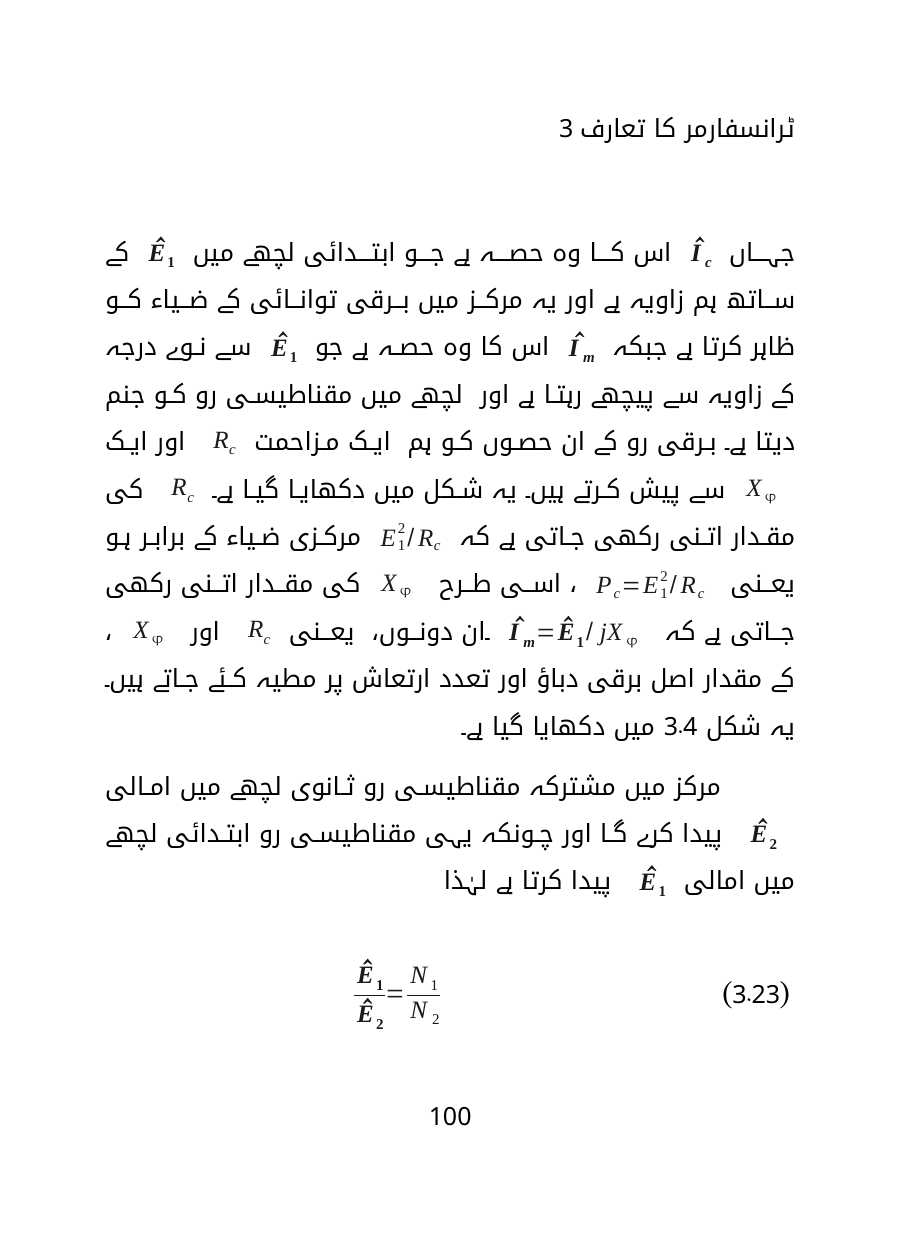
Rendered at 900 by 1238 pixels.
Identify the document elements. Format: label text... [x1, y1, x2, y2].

table_header [105, 952, 681, 1050]
text مرکز میں مشترکہ مقناطیسی رو ثانوی لچھے میں امالی پیدا کرے گا اور چونکہ یہی مقناطیسی رو ابتدائی لچھے میں امالی پیدا کرتا ہے لہٰذا [105, 763, 795, 905]
text جہاںاس کا وہ حصہ ہے جو ابتدائی لچھے میںکے ساتھ ہم زاویہ ہے اور یہ مرکز میں برقی توانائی کے ضیاء کو ظاہر کرتا ہے جبکہاس کا وہ حصہ ہے جوسے نوے درجہ کے زاویہ سے پیچھے رہتا ہے اور لچھے میں مقناطیسی رو کو جنم دیتا ہے۔ برقی رو کے ان حصوں کو ہم ایک مزاحمت اور ایک سے پیش کرتے ہیں۔ یہ شکل میں دکھایا گیا ہے۔ کی مقدار اتنی رکھی جاتی ہے کہمرکزی ضیاء کے برابر ہو یعنی ، اسی طرح کی مقدار اتنی رکھی جاتی ہے کہ ۔ان دونوں، یعنی اور ، کے مقدار اصل برقی دباؤ اور تعدد ارتعاش پر مطیہ کئے جاتے ہیں۔ یہ شکل 3.4 میں دکھایا گیا ہے۔ [105, 229, 795, 750]
table_header (3.23) [681, 952, 795, 1050]
